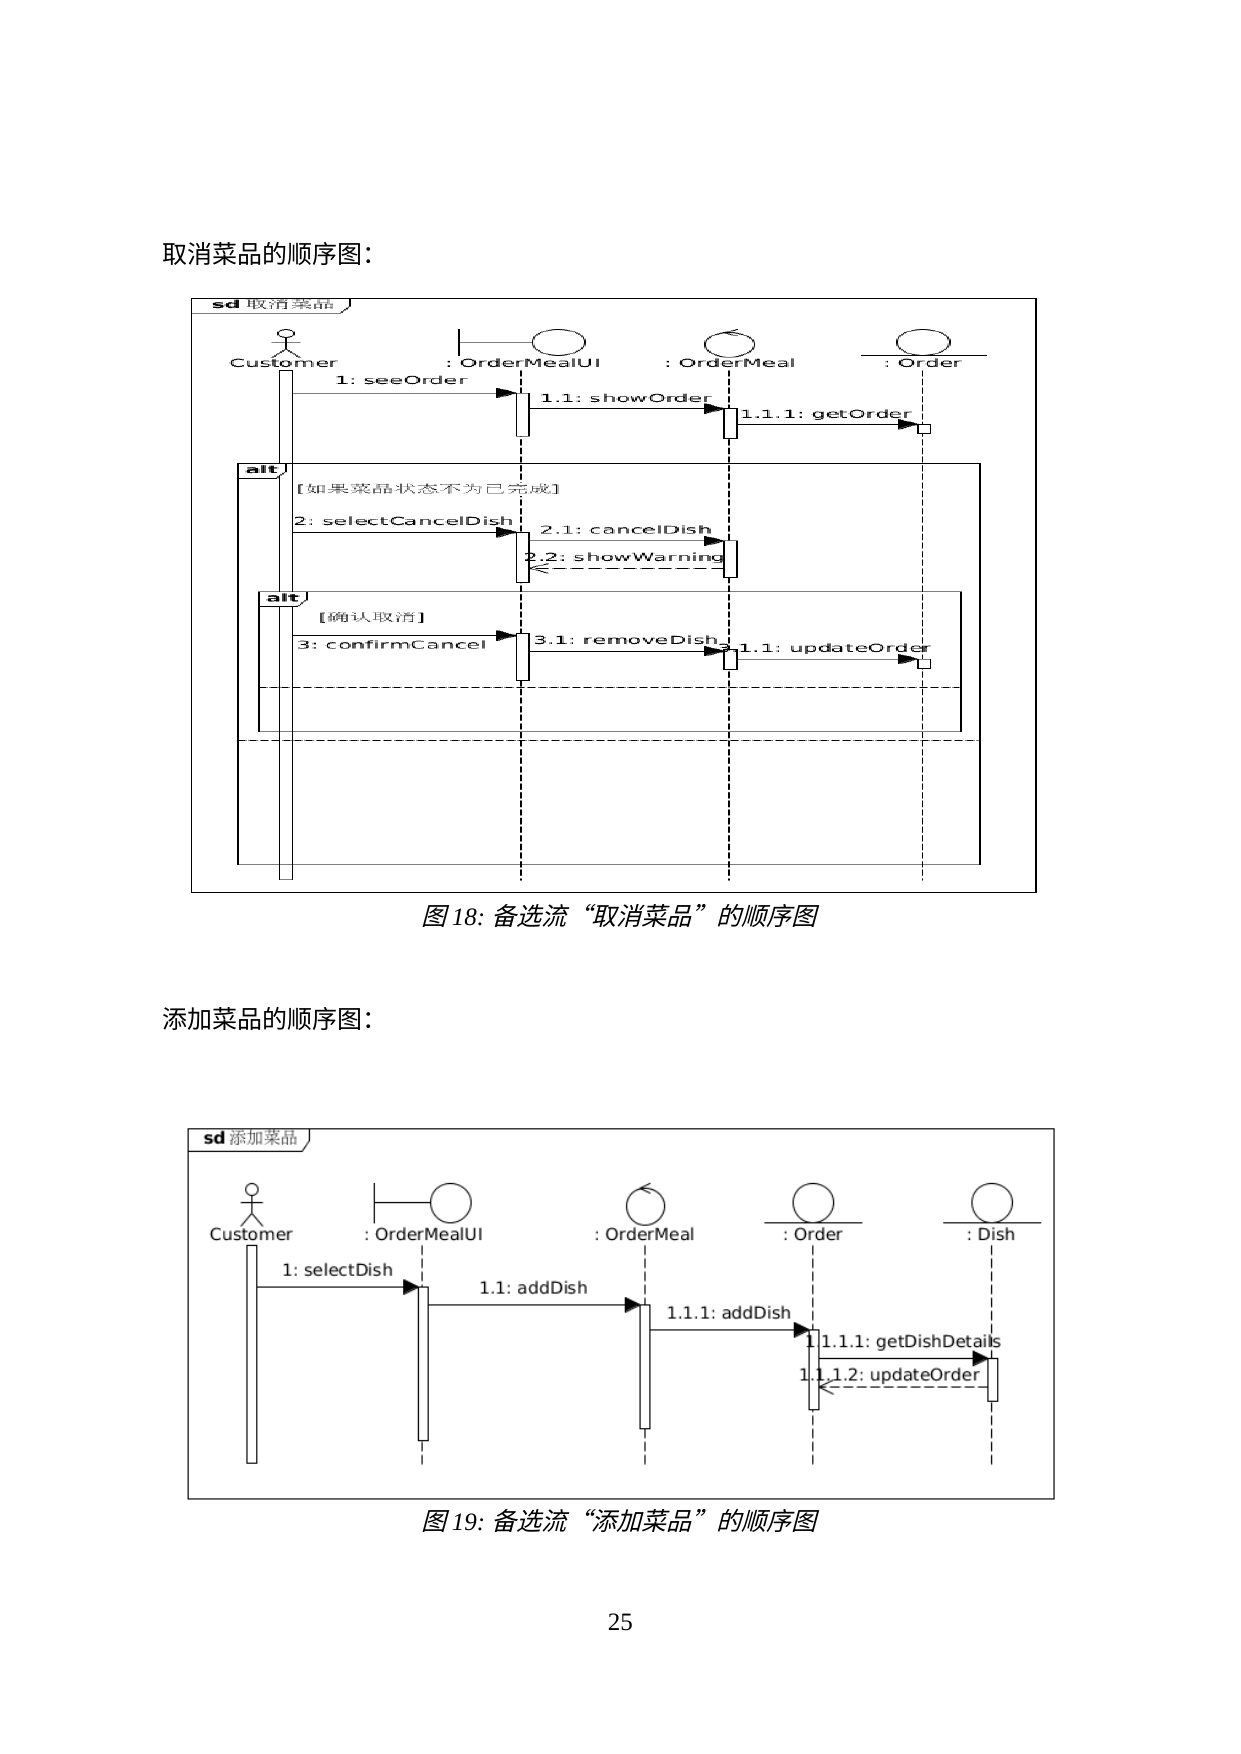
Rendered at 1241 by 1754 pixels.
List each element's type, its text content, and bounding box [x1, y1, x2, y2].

text 添加菜品的顺序图： [118, 999, 1122, 1035]
picture [185, 296, 1055, 897]
picture [184, 1115, 1056, 1502]
text 图 19: 备选流“添加菜品”的顺序图 [174, 1502, 1066, 1538]
text 取消菜品的顺序图： [118, 234, 1122, 271]
text 图 18: 备选流“取消菜品”的顺序图 [174, 897, 1066, 933]
